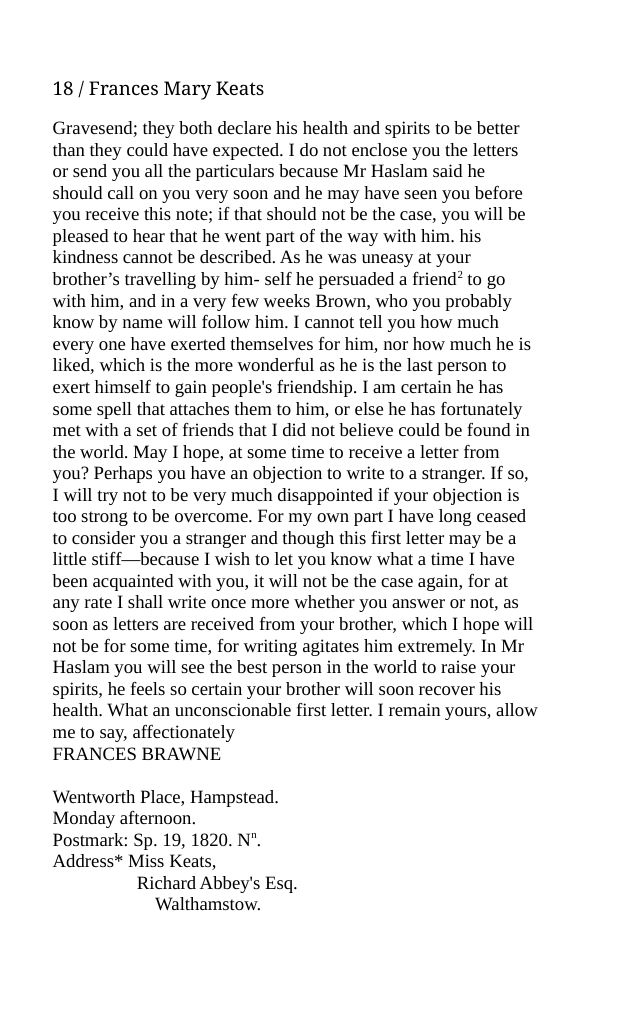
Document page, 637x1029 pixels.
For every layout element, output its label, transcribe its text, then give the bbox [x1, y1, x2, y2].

text Postmark: Sp. 19, 1820. Nn. [52, 829, 538, 850]
text Walthamstow. [52, 893, 538, 915]
text Wentworth Place, Hampstead. [52, 786, 538, 807]
text Richard Abbey's Esq. [52, 872, 538, 893]
text Gravesend; they both declare his health and spirits to be better than they could have expected. I do not enclose you the letters or send you all the particulars because Mr Haslam said he should call on you very soon and he may have seen you before you receive this note; if that should not be the case, you will be pleased to hear that he went part of the way with him. his kindness cannot be described. As he was uneasy at your brother’s travelling by him- self he persuaded a friend2 to go with him, and in a very few weeks Brown, who you probably know by name will follow him. I cannot tell you how much every one have exerted themselves for him, nor how much he is liked, which is the more wonderful as he is the last person to exert himself to gain people's friendship. I am certain he has some spell that attaches them to him, or else he has fortunately met with a set of friends that I did not believe could be found in the world. May I hope, at some time to receive a letter from you? Perhaps you have an objection to write to a stranger. If so, I will try not to be very much disappointed if your objection is too strong to be overcome. For my own part I have long ceased to consider you a stranger and though this first letter may be a little stiff—because I wish to let you know what a time I have been acquainted with you, it will not be the case again, for at any rate I shall write once more whether you answer or not, as soon as letters are received from your brother, which I hope will not be for some time, for writing agitates him extremely. In Mr Haslam you will see the best person in the world to raise your spirits, he feels so certain your brother will soon recover his health. What an unconscionable first letter. I remain yours, allow me to say, affectionately [52, 117, 538, 742]
text Address* Miss Keats, [52, 850, 538, 872]
text FRANCES BRAWNE [52, 742, 538, 764]
text Monday afternoon. [52, 807, 538, 829]
